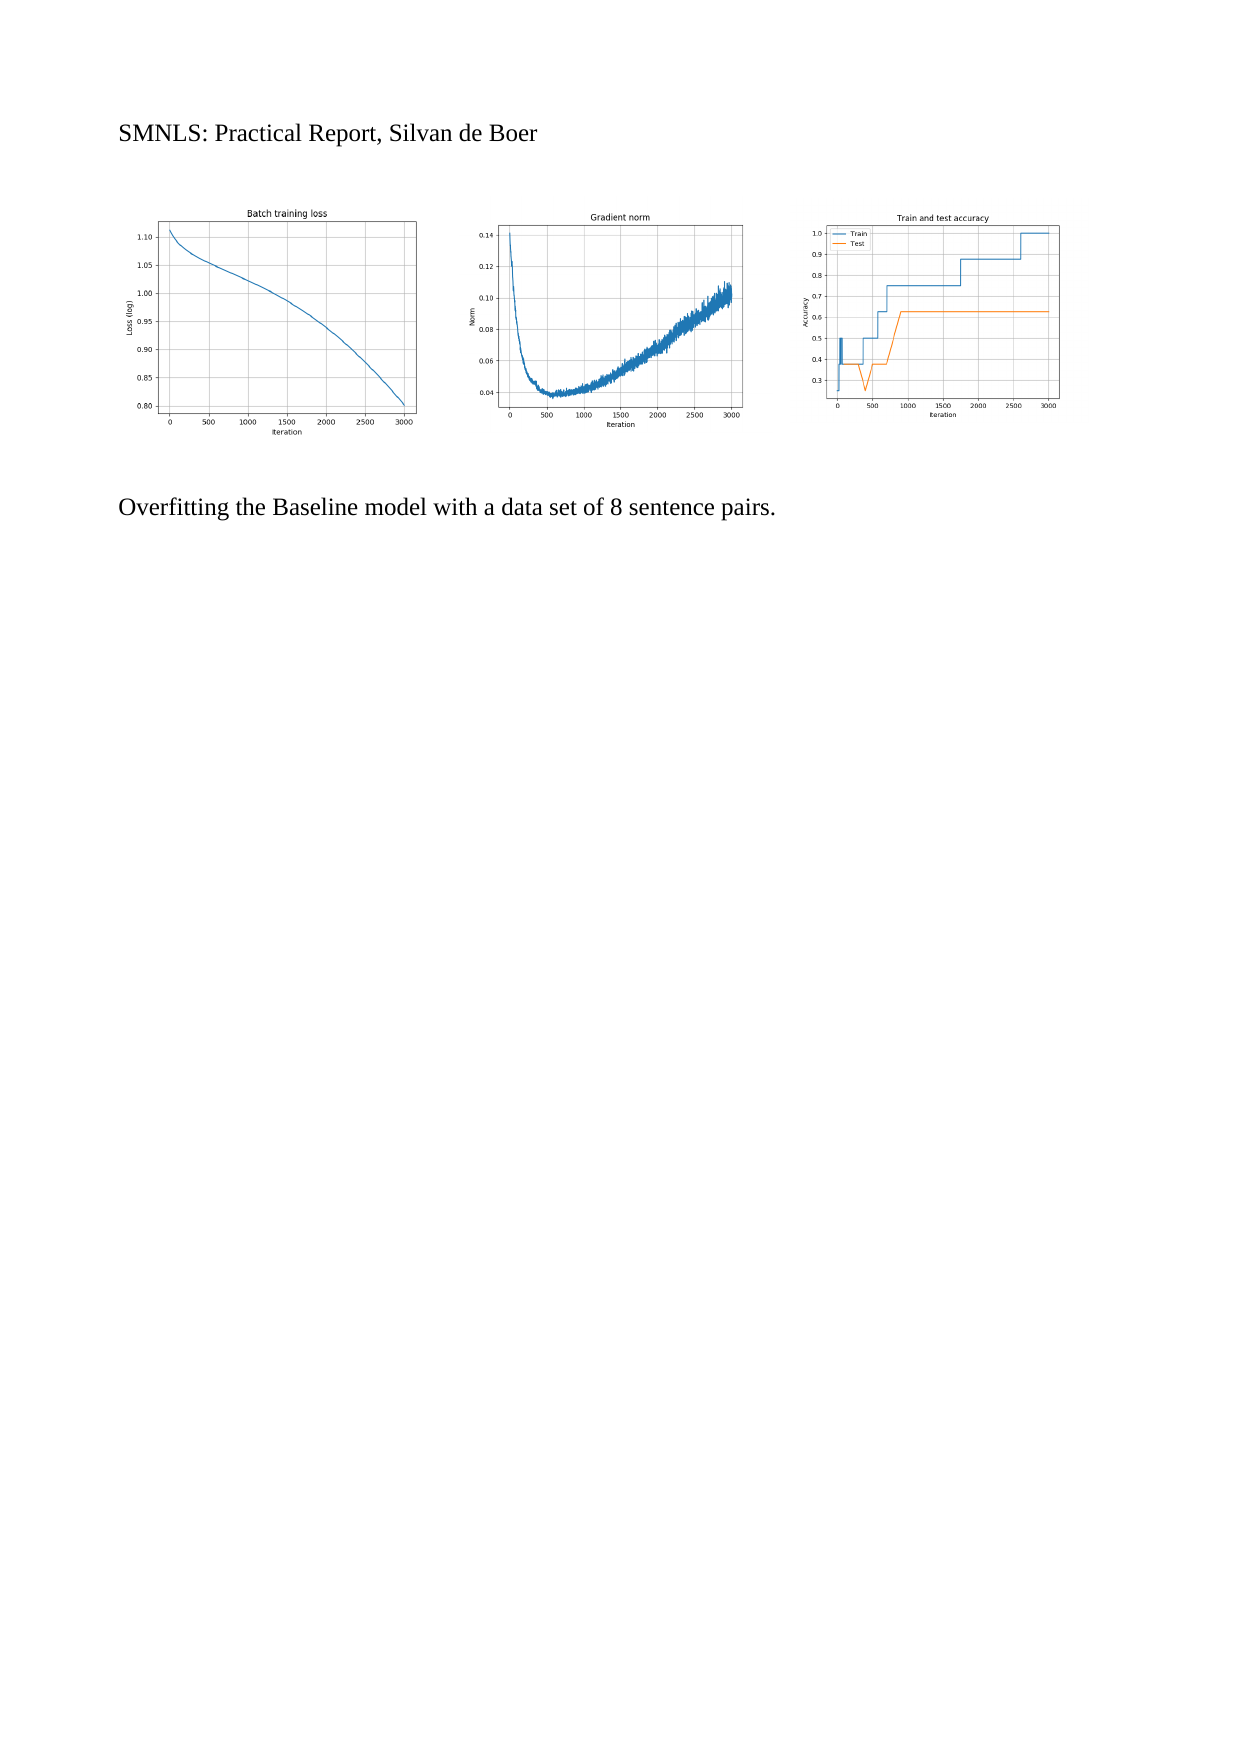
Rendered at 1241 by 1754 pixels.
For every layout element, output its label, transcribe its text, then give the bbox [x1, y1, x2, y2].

text SMNLS: Practical Report, Silvan de Boer [118, 118, 1122, 147]
picture [459, 196, 774, 433]
picture [789, 198, 1089, 423]
picture [116, 191, 449, 441]
text Overfitting the Baseline model with a data set of 8 sentence pairs. [118, 492, 1122, 521]
